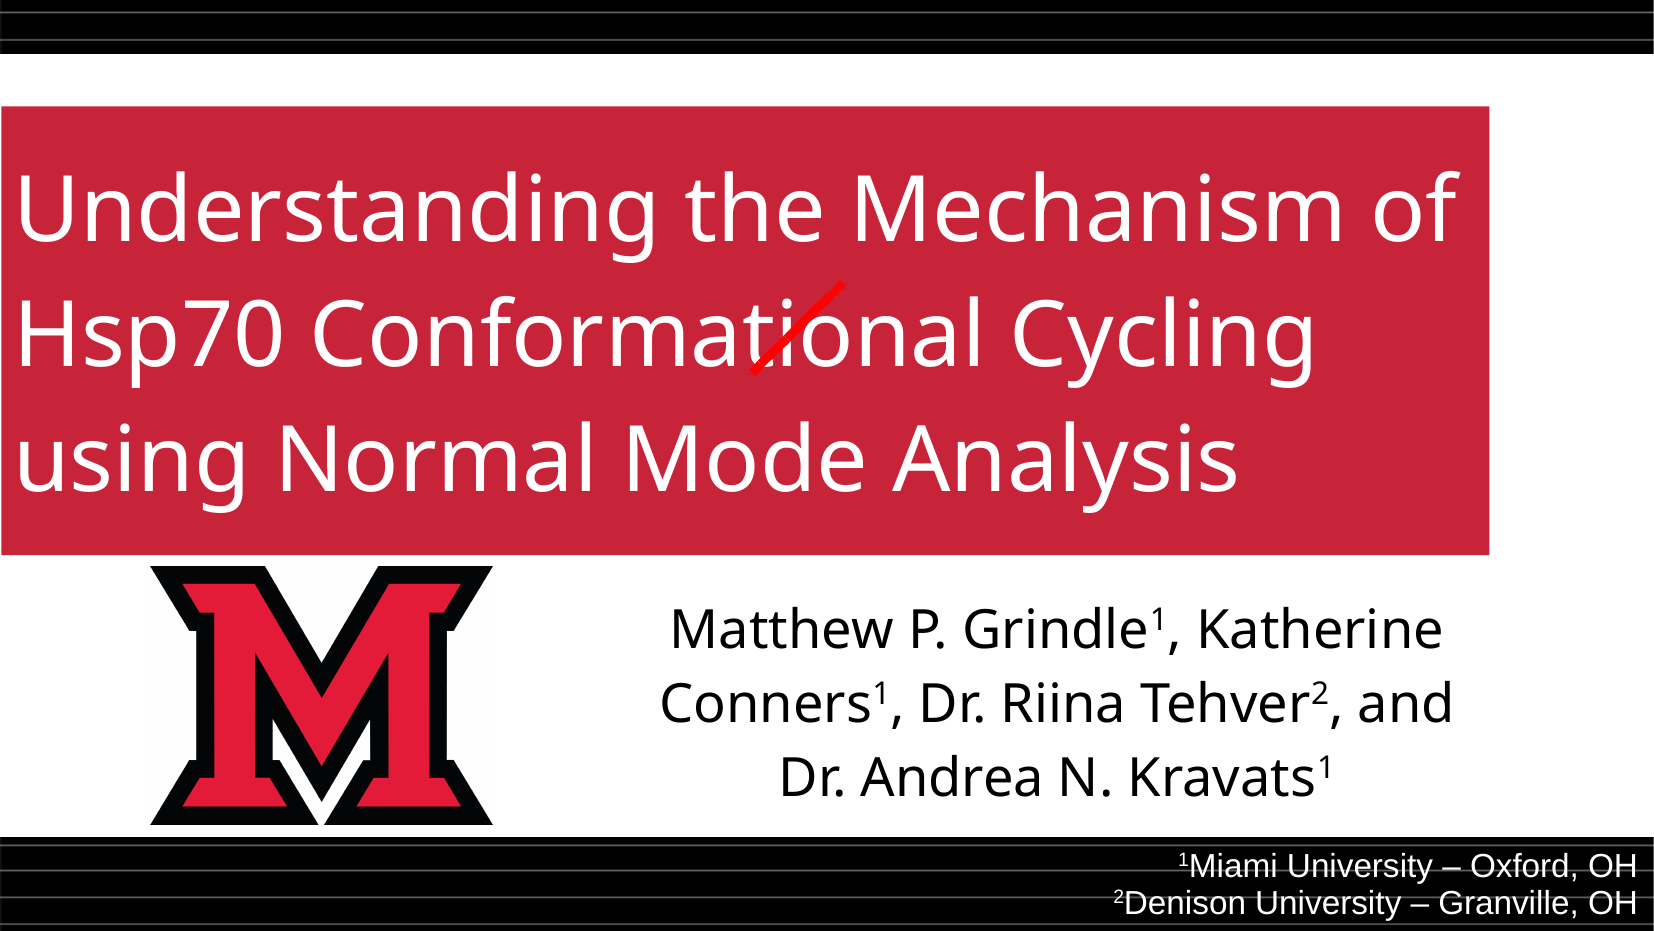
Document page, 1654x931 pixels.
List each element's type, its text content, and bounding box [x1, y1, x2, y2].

picture [0, 0, 1654, 54]
subtitle Matthew P. Grindle1, Katherine Conners1, Dr. Riina Tehver2, and Dr. Andrea N. Kravats1 [625, 590, 1489, 804]
picture [150, 566, 493, 826]
title Understanding the Mechanism of Hsp70 Conformational Cycling using Normal Mode Analysis [1, 106, 1490, 556]
text_box 1Miami University – Oxford, OH 2Denison University – Granville, OH [1098, 840, 1654, 929]
picture [0, 837, 1654, 931]
